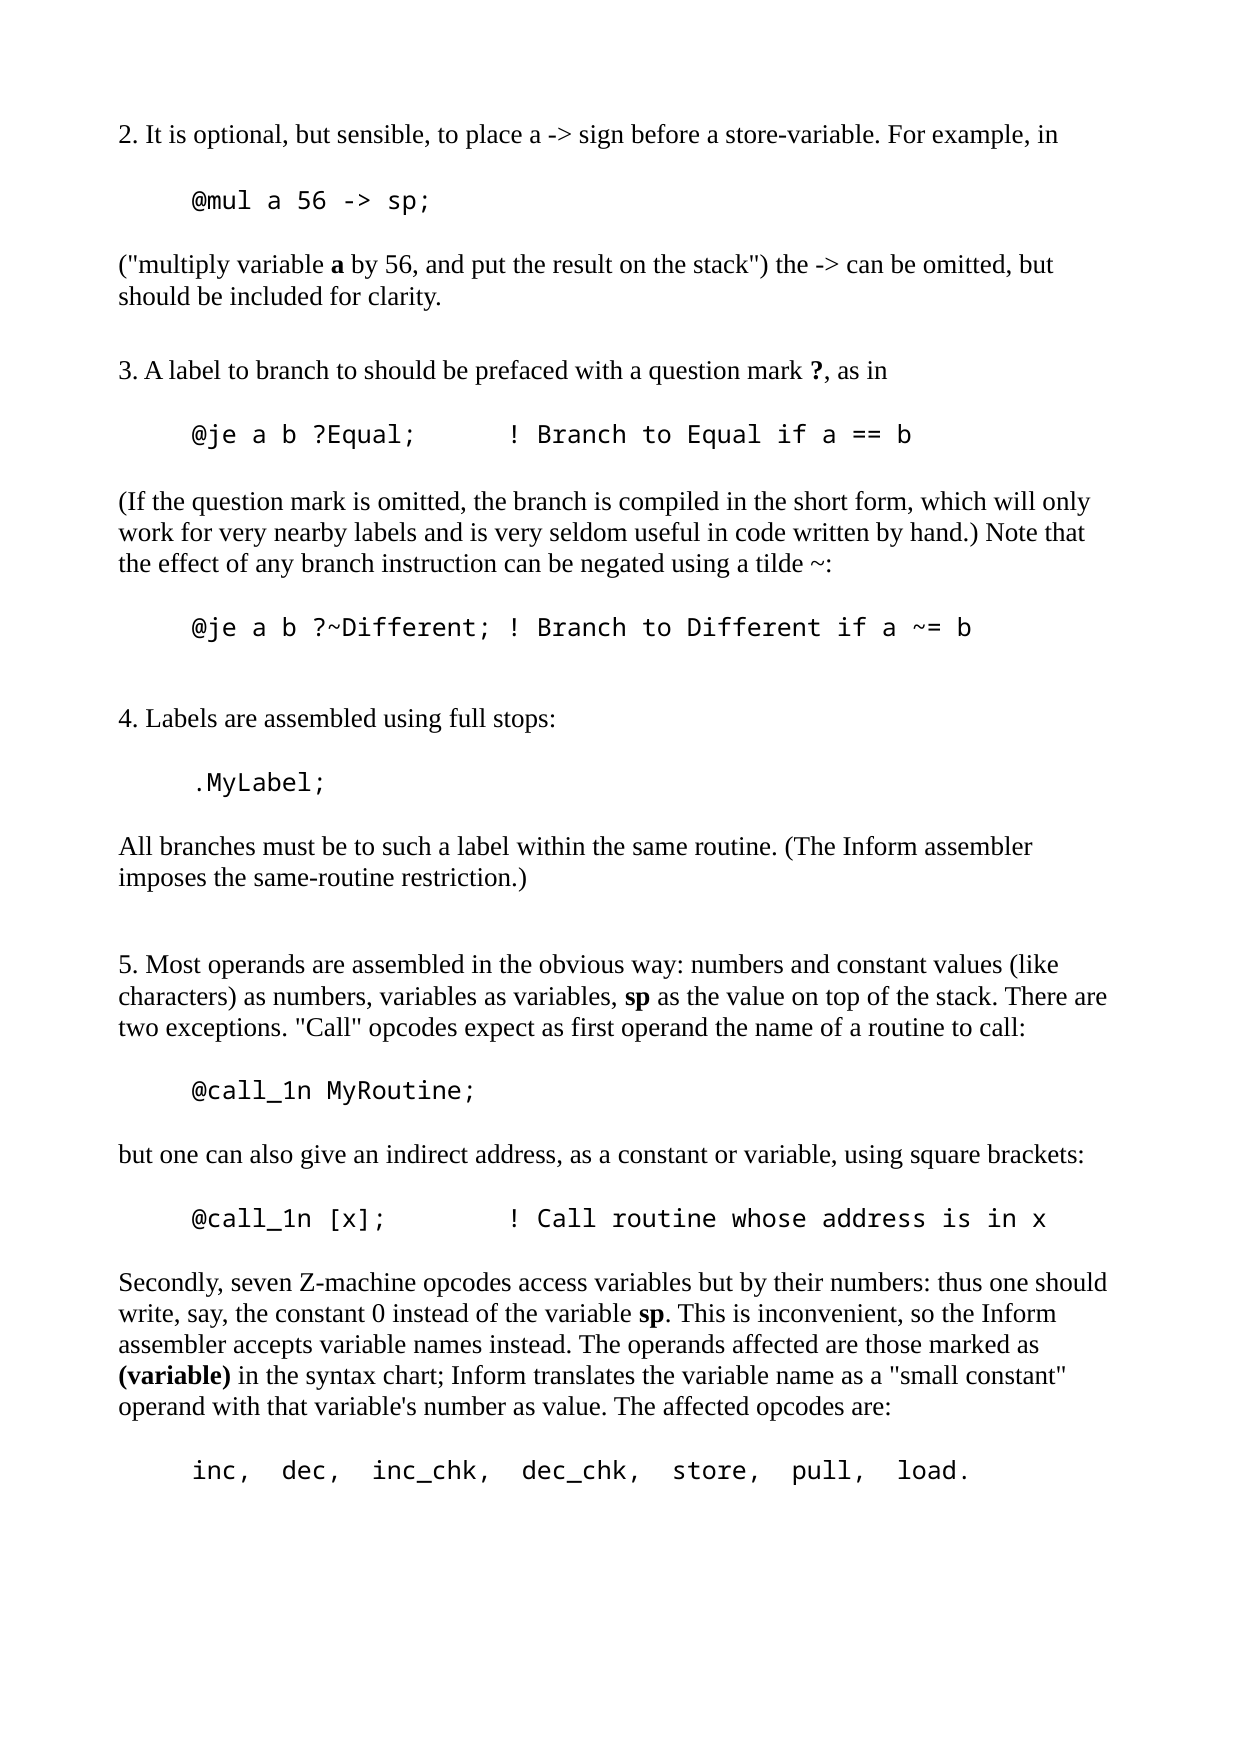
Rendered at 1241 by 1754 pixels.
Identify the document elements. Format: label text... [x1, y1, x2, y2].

text 3. A label to branch to should be prefaced with a question mark ?, as in @je a b ?Equal; ! Branch to Equal if a == b (If the question mark is omitted, the branch is compiled in the short form, which will only work for very nearby labels and is very seldom useful in code written by hand.) Note that the effect of any branch instruction can be negated using a tilde ~: @je a b ?~Different; ! Branch to Different if a ~= b [118, 354, 1122, 643]
text 5. Most operands are assembled in the obvious way: numbers and constant values (like characters) as numbers, variables as variables, sp as the value on top of the stack. There are two exceptions. "Call" opcodes expect as first operand the name of a routine to call: @call_1n MyRoutine; but one can also give an indirect address, as a constant or variable, using square brackets: @call_1n [x]; ! Call routine whose address is in x Secondly, seven Z-machine opcodes access variables but by their numbers: thus one should write, say, the constant 0 instead of the variable sp. This is inconvenient, so the Inform assembler accepts variable names instead. The operands affected are those marked as (variable) in the syntax chart; Inform translates the variable name as a "small constant" operand with that variable's number as value. The affected opcodes are: inc, dec, inc_chk, dec_chk, store, pull, load. [118, 948, 1122, 1549]
text 4. Labels are assembled using full stops: .MyLabel; All branches must be to such a label within the same routine. (The Inform assembler imposes the same-routine restriction.) [118, 702, 1122, 892]
text 2. It is optional, but sensible, to place a -> sign before a store-variable. For example, in @mul a 56 -> sp; ("multiply variable a by 56, and put the result on the stack") the -> can be omitted, but should be included for clarity. [118, 118, 1122, 342]
